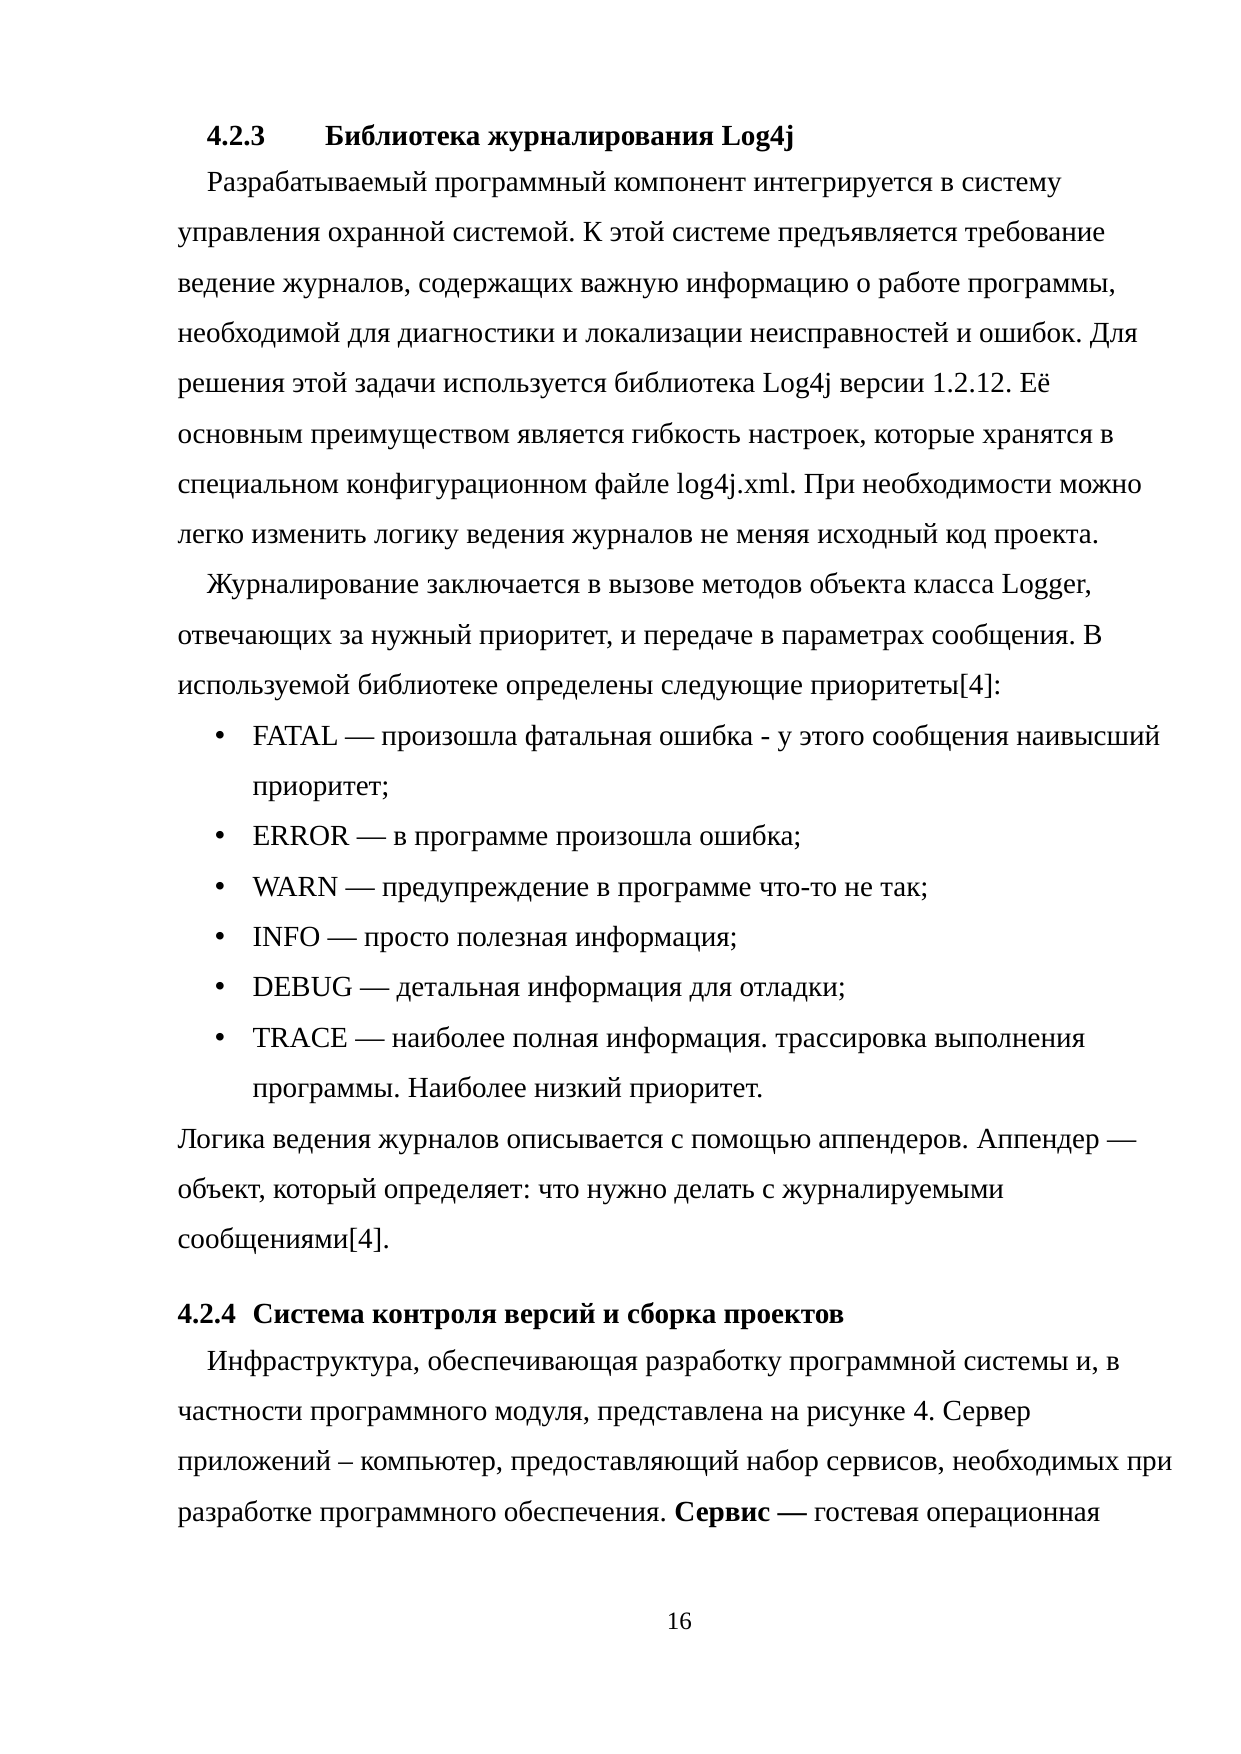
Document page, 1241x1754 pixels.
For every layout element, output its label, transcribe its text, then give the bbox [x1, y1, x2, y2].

subtitle Система контроля версий и сборка проектов [177, 1297, 1181, 1330]
text Логика ведения журналов описывается с помощью аппендеров. Аппендер — объект, который определяет: что нужно делать с журналируемыми сообщениями[4]. [177, 1121, 1181, 1255]
list WARN — предупреждение в программе что-то не так; [215, 869, 1181, 902]
text Журналирование заключается в вызове методов объекта класса Logger, отвечающих за нужный приоритет, и передаче в параметрах сообщения. В используемой библиотеке определены следующие приоритеты[4]: [177, 567, 1181, 701]
list FATAL — произошла фатальная ошибка - у этого сообщения наивысший приоритет; [215, 718, 1181, 802]
list INFO — просто полезная информация; [215, 919, 1181, 953]
list TRACE — наиболее полная информация. трассировка выполнения программы. Наиболее низкий приоритет. [215, 1020, 1181, 1104]
list ERROR — в программе произошла ошибка; [215, 818, 1181, 852]
subtitle Библиотека журналирования Log4j [177, 118, 1181, 152]
text Разрабатываемый программный компонент интегрируется в систему управления охранной системой. К этой системе предъявляется требование ведение журналов, содержащих важную информацию о работе программы, необходимой для диагностики и локализации неисправностей и ошибок. Для решения этой задачи используется библиотека Log4j версии 1.2.12. Её основным преимуществом является гибкость настроек, которые хранятся в специальном конфигурационном файле log4j.xml. При необходимости можно легко изменить логику ведения журналов не меняя исходный код проекта. [177, 164, 1181, 550]
text Инфраструктура, обеспечивающая разработку программной системы и, в частности программного модуля, представлена на рисунке 4. Сервер приложений – компьютер, предоставляющий набор сервисов, необходимых при разработке программного обеспечения. Сервис — гостевая операционная [177, 1343, 1181, 1527]
list DEBUG — детальная информация для отладки; [215, 969, 1181, 1003]
